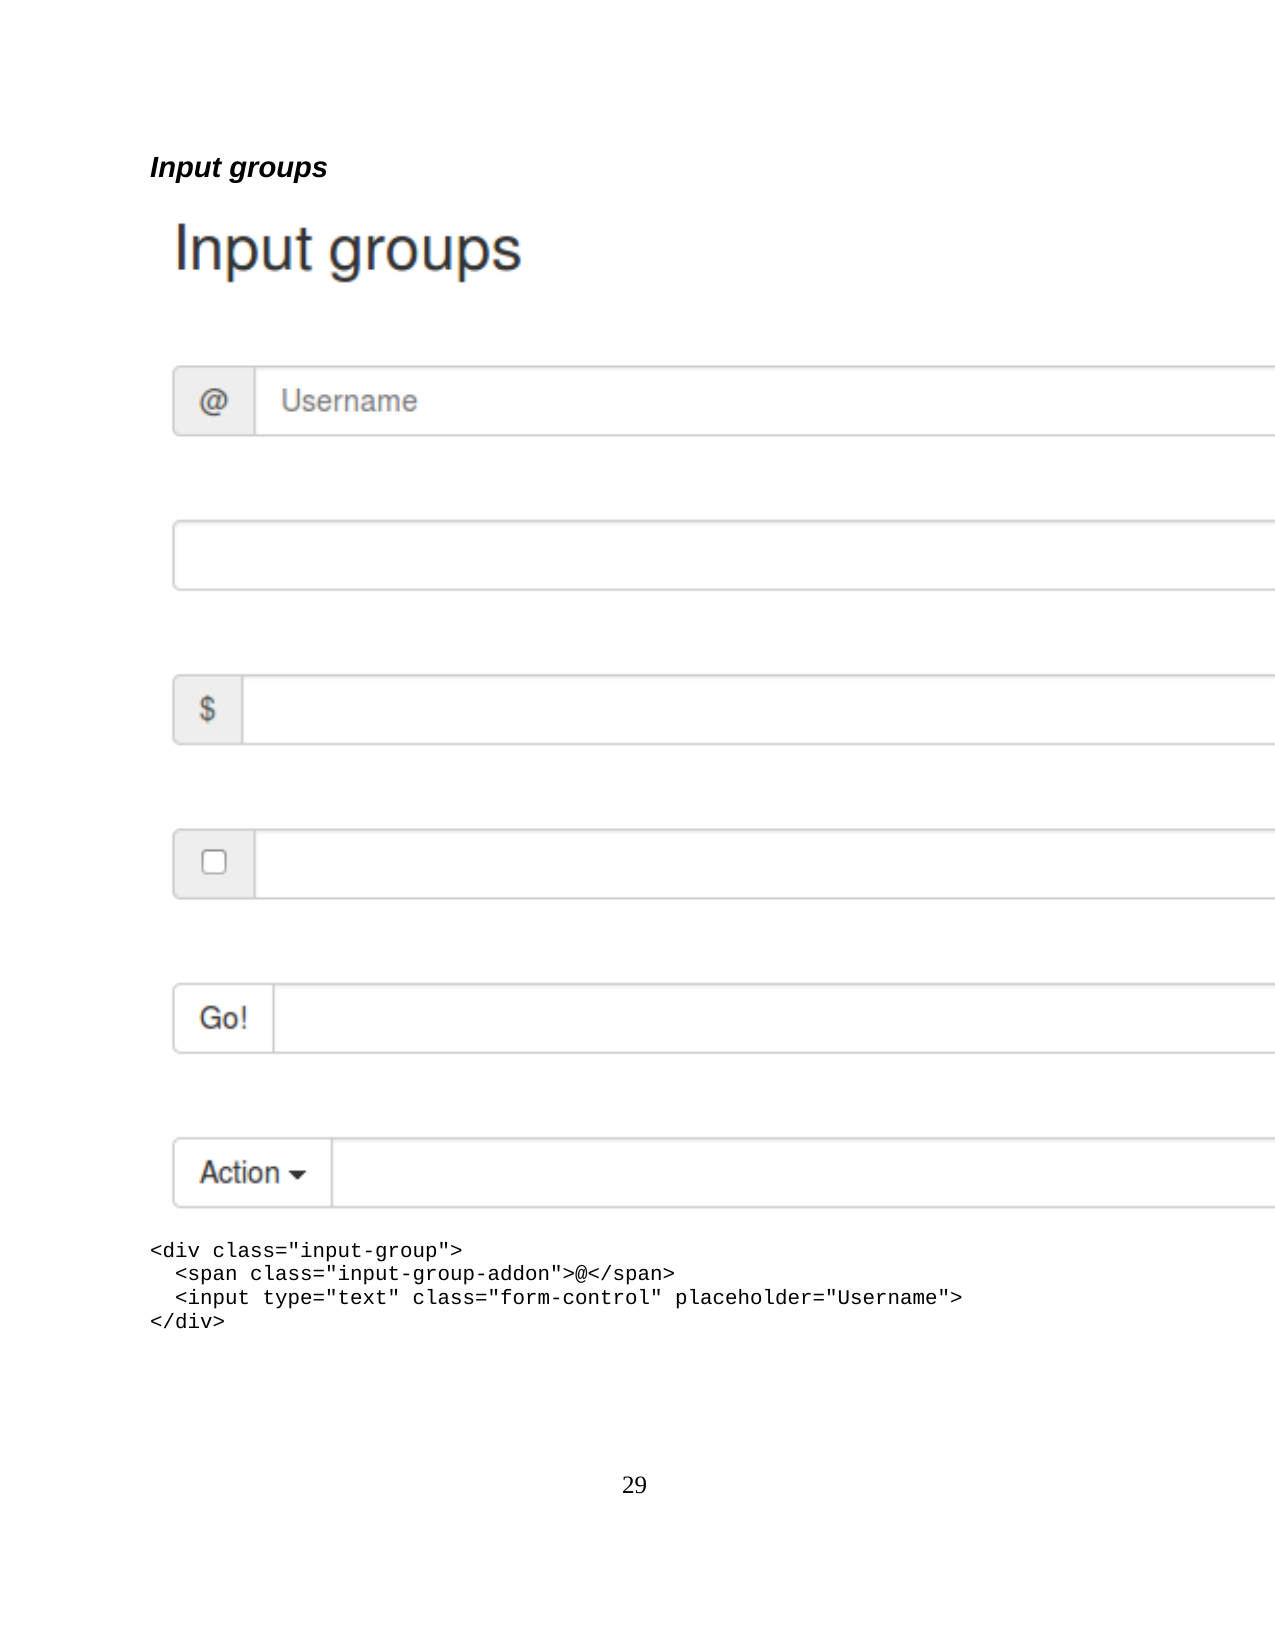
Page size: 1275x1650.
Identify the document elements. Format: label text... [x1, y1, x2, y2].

text </div> [150, 1311, 1125, 1334]
picture [150, 196, 1275, 1240]
text <span class="input-group-addon">@</span> [150, 1263, 1125, 1287]
text <input type="text" class="form-control" placeholder="Username"> [150, 1287, 1125, 1311]
text <div class="input-group"> [150, 1240, 1125, 1263]
subtitle Input groups [150, 150, 1125, 183]
